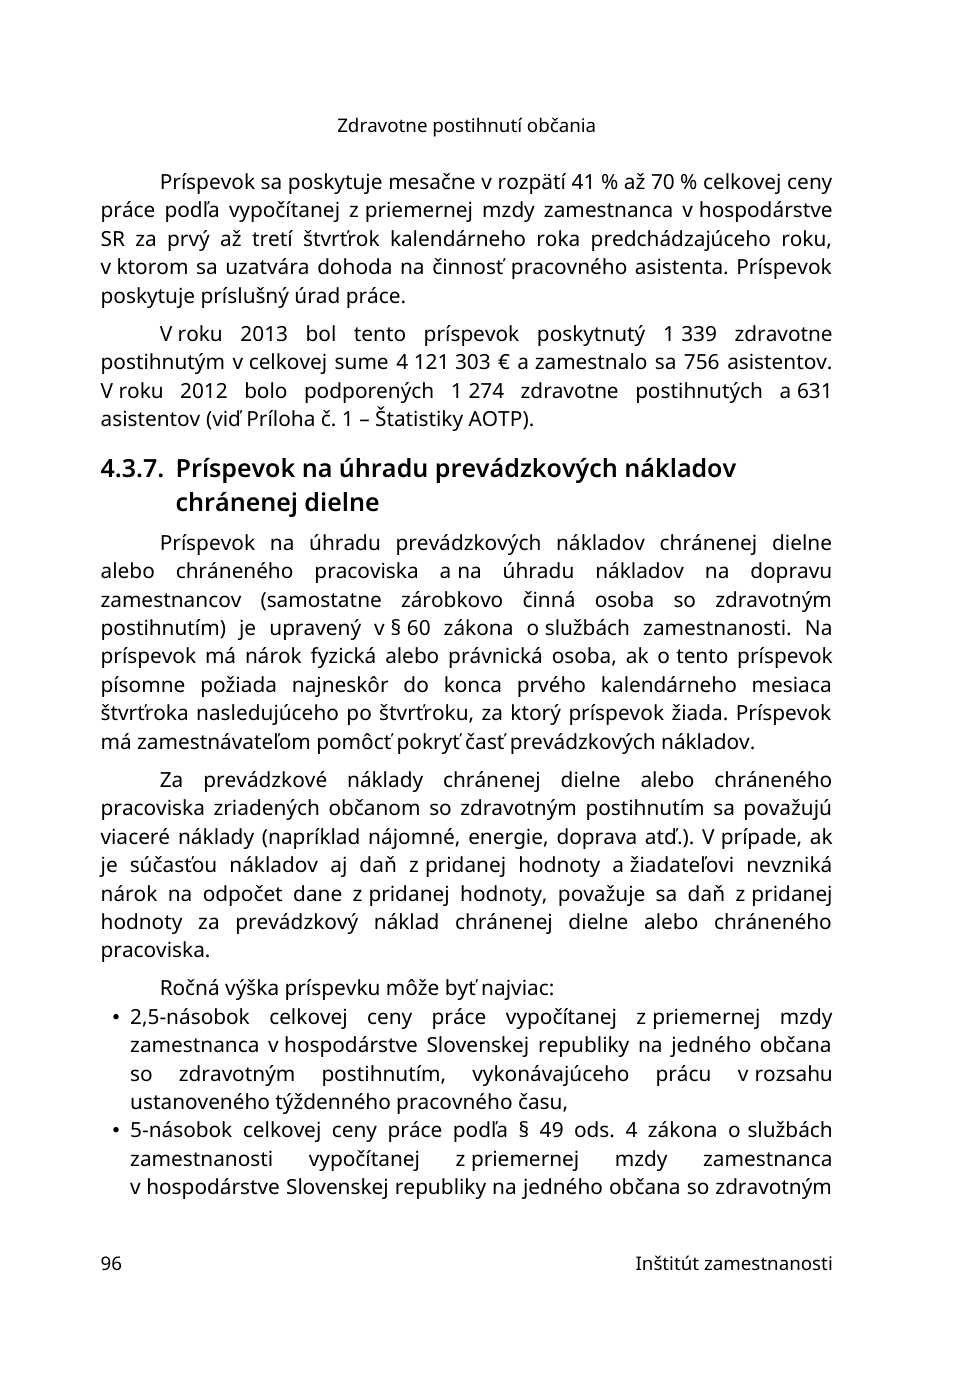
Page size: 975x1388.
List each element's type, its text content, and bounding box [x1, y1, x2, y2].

text V roku 2013 bol tento príspevok poskytnutý 1 339 zdravotne postihnutým v celkovej sume 4 121 303 € a zamestnalo sa 756 asistentov. V roku 2012 bolo podporených 1 274 zdravotne postihnutých a 631 asistentov (viď Príloha č. 1 – Štatistiky AOTP). [100, 319, 833, 433]
list 2,5-násobok celkovej ceny práce vypočítanej z priemernej mzdy zamestnanca v hospodárstve Slovenskej republiky na jedného občana so zdravotným postihnutím, vykonávajúceho prácu v rozsahu ustanoveného týždenného pracovného času, [112, 1002, 833, 1116]
text Za prevádzkové náklady chránenej dielne alebo chráneného pracoviska zriadených občanom so zdravotným postihnutím sa považujú viaceré náklady (napríklad nájomné, energie, doprava atď.). V prípade, ak je súčasťou nákladov aj daň z pridanej hodnoty a žiadateľovi nevzniká nárok na odpočet dane z pridanej hodnoty, považuje sa daň z pridanej hodnoty za prevádzkový náklad chránenej dielne alebo chráneného pracoviska. [100, 765, 833, 964]
text Príspevok sa poskytuje mesačne v rozpätí 41 % až 70 % celkovej ceny práce podľa vypočítanej z priemernej mzdy zamestnanca v hospodárstve SR za prvý až tretí štvrťrok kalendárneho roka predchádzajúceho roku, v ktorom sa uzatvára dohoda na činnosť pracovného asistenta. Príspevok poskytuje príslušný úrad práce. [100, 167, 833, 309]
list 5-násobok celkovej ceny práce podľa § 49 ods. 4 zákona o službách zamestnanosti vypočítanej z priemernej mzdy zamestnanca v hospodárstve Slovenskej republiky na jedného občana so zdravotným [112, 1116, 833, 1201]
text Ročná výška príspevku môže byť najviac: [100, 973, 833, 1002]
subtitle Príspevok na úhradu prevádzkových nákladov chránenej dielne [100, 450, 833, 518]
text Príspevok na úhradu prevádzkových nákladov chránenej dielne alebo chráneného pracoviska a na úhradu nákladov na dopravu zamestnancov (samostatne zárobkovo činná osoba so zdravotným postihnutím) je upravený v § 60 zákona o službách zamestnanosti. Na príspevok má nárok fyzická alebo právnická osoba, ak o tento príspevok písomne požiada najneskôr do konca prvého kalendárneho mesiaca štvrťroka nasledujúceho po štvrťroku, za ktorý príspevok žiada. Príspevok má zamestnávateľom pomôcť pokryť časť prevádzkových nákladov. [100, 528, 833, 755]
